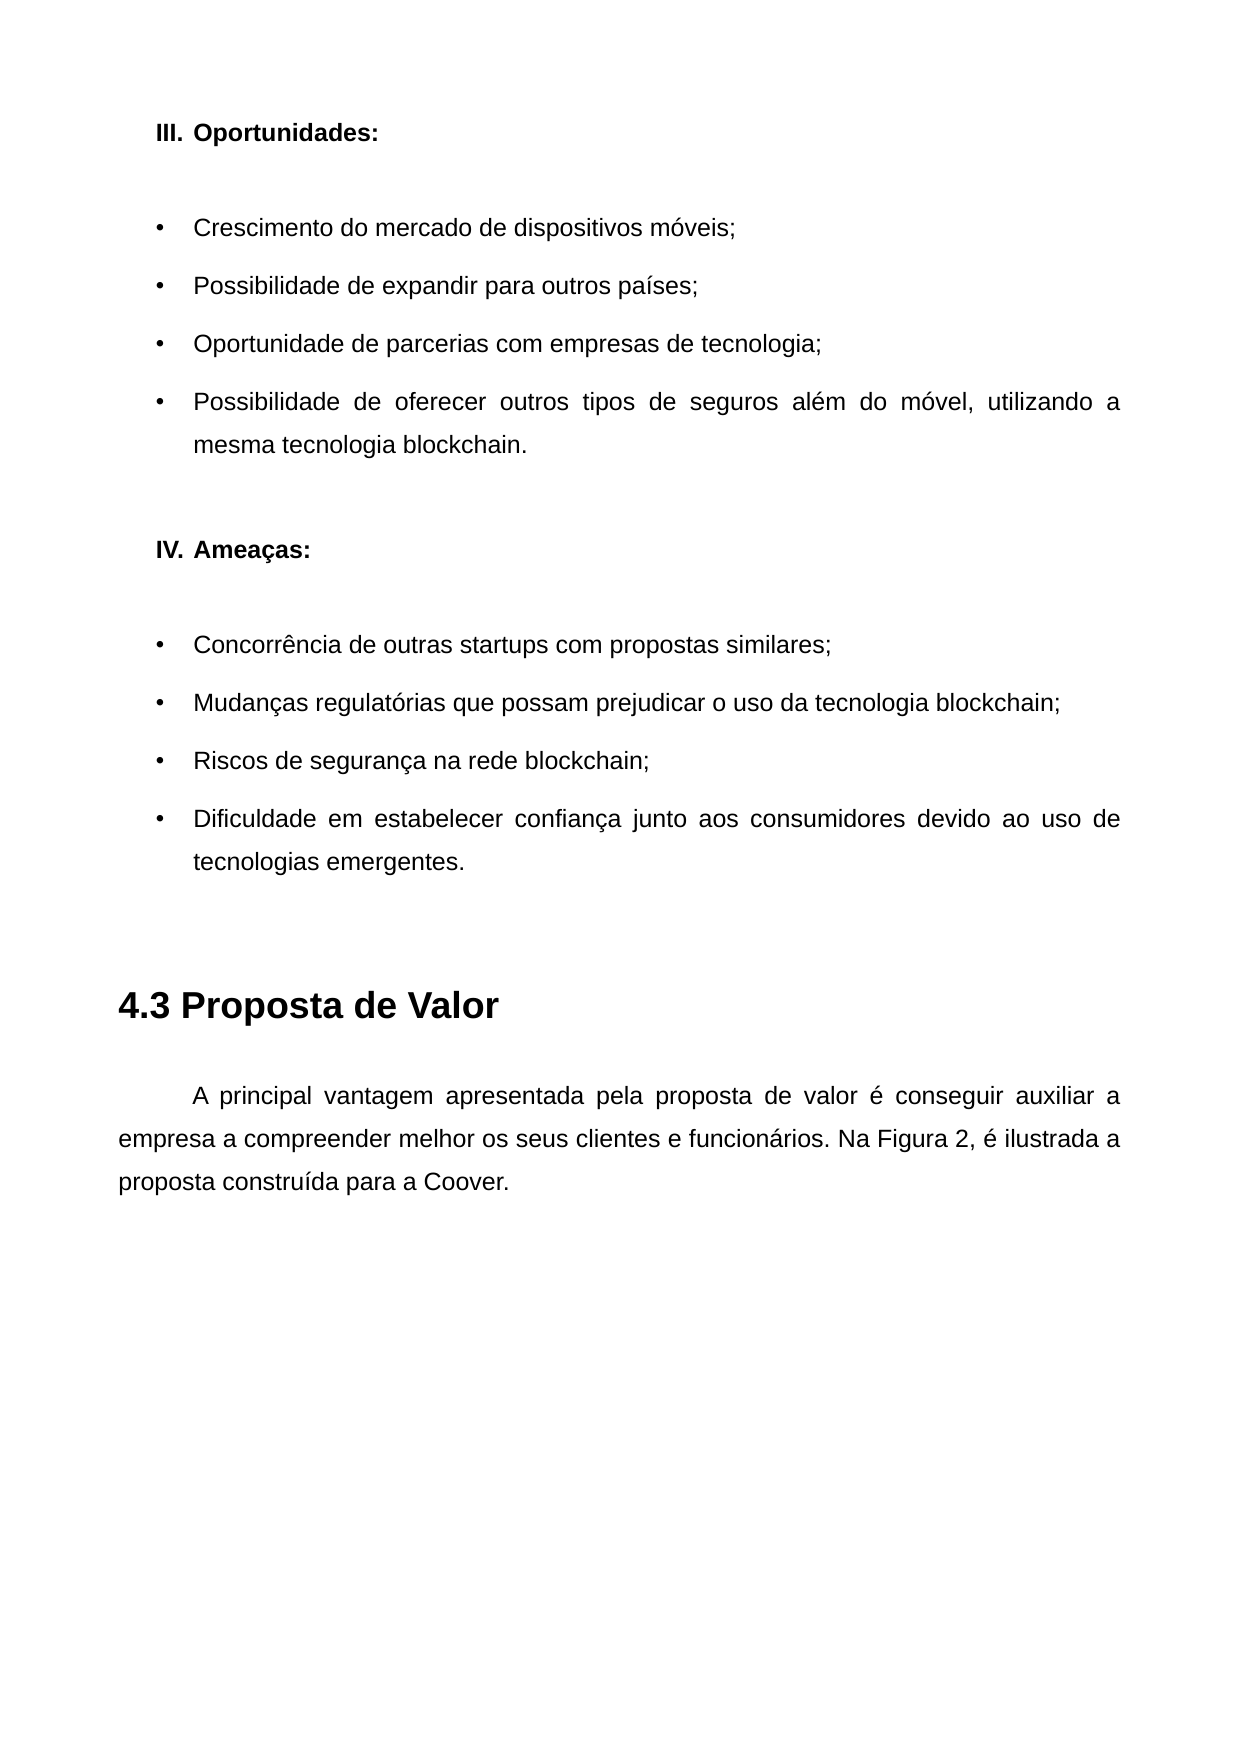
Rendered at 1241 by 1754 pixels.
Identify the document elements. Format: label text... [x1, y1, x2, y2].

list Dificuldade em estabelecer confiança junto aos consumidores devido ao uso de tecnologias emergentes. [156, 804, 1122, 876]
list Mudanças regulatórias que possam prejudicar o uso da tecnologia blockchain; [156, 688, 1122, 717]
list Oportunidades: [156, 118, 1122, 147]
list Possibilidade de expandir para outros países; [156, 271, 1122, 300]
subtitle 4.3 Proposta de Valor [118, 983, 1122, 1027]
list Riscos de segurança na rede blockchain; [156, 746, 1122, 775]
list Ameaças: [156, 535, 1122, 564]
list Possibilidade de oferecer outros tipos de seguros além do móvel, utilizando a mesma tecnologia blockchain. [156, 387, 1122, 459]
list Concorrência de outras startups com propostas similares; [156, 631, 1122, 659]
list Oportunidade de parcerias com empresas de tecnologia; [156, 329, 1122, 358]
list Crescimento do mercado de dispositivos móveis; [156, 213, 1122, 242]
text A principal vantagem apresentada pela proposta de valor é conseguir auxiliar a empresa a compreender melhor os seus clientes e funcionários. Na Figura 2, é ilustrada a proposta construída para a Coover. [118, 1081, 1122, 1196]
